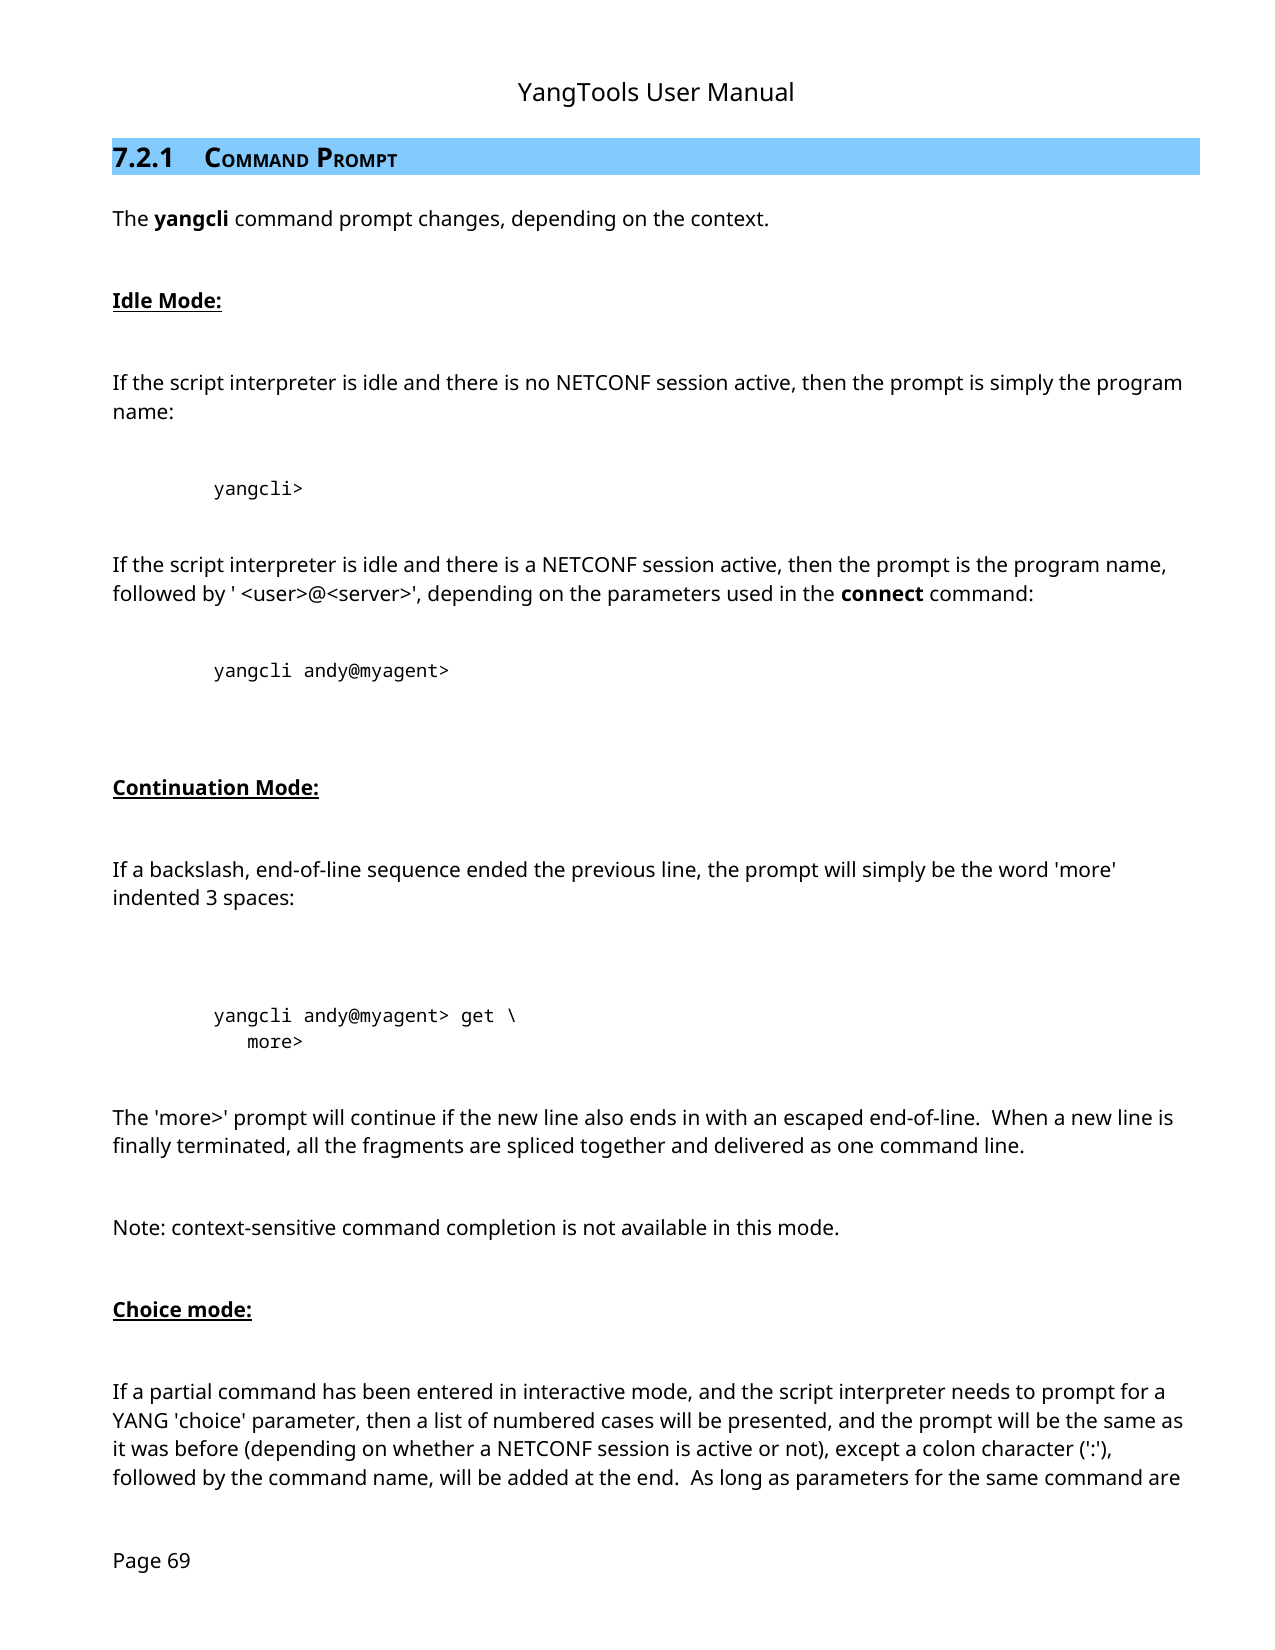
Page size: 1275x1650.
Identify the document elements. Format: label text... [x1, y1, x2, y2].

text Idle Mode: [112, 286, 1200, 315]
text If the script interpreter is idle and there is a NETCONF session active, then the prompt is the program name, followed by ' <user>@<server>', depending on the parameters used in the connect command: [112, 550, 1200, 607]
text If a partial command has been entered in interactive mode, and the script interpreter needs to prompt for a YANG 'choice' parameter, then a list of numbered cases will be presented, and the prompt will be the same as it was before (depending on whether a NETCONF session is active or not), except a colon character (':'), followed by the command name, will be added at the end. As long as parameters for the same command are [112, 1377, 1200, 1491]
text yangcli andy@myagent> get \ more> [139, 1003, 1200, 1054]
text yangcli andy@myagent> [139, 657, 1200, 683]
text The yangcli command prompt changes, depending on the context. [112, 204, 1200, 233]
text The 'more>' prompt will continue if the new line also ends in with an escaped end-of-line. When a new line is finally terminated, all the fragments are spliced together and delivered as one command line. [112, 1103, 1200, 1160]
text Note: context-sensitive command completion is not available in this mode. [112, 1213, 1200, 1242]
text Continuation Mode: [112, 773, 1200, 801]
text If a backslash, end-of-line sequence ended the previous line, the prompt will simply be the word 'more' indented 3 spaces: [112, 855, 1200, 912]
text If the script interpreter is idle and there is no NETCONF session active, then the prompt is simply the program name: [112, 368, 1200, 425]
subtitle Command Prompt [112, 138, 1200, 175]
text Choice mode: [112, 1295, 1200, 1324]
text yangcli> [139, 475, 1200, 501]
